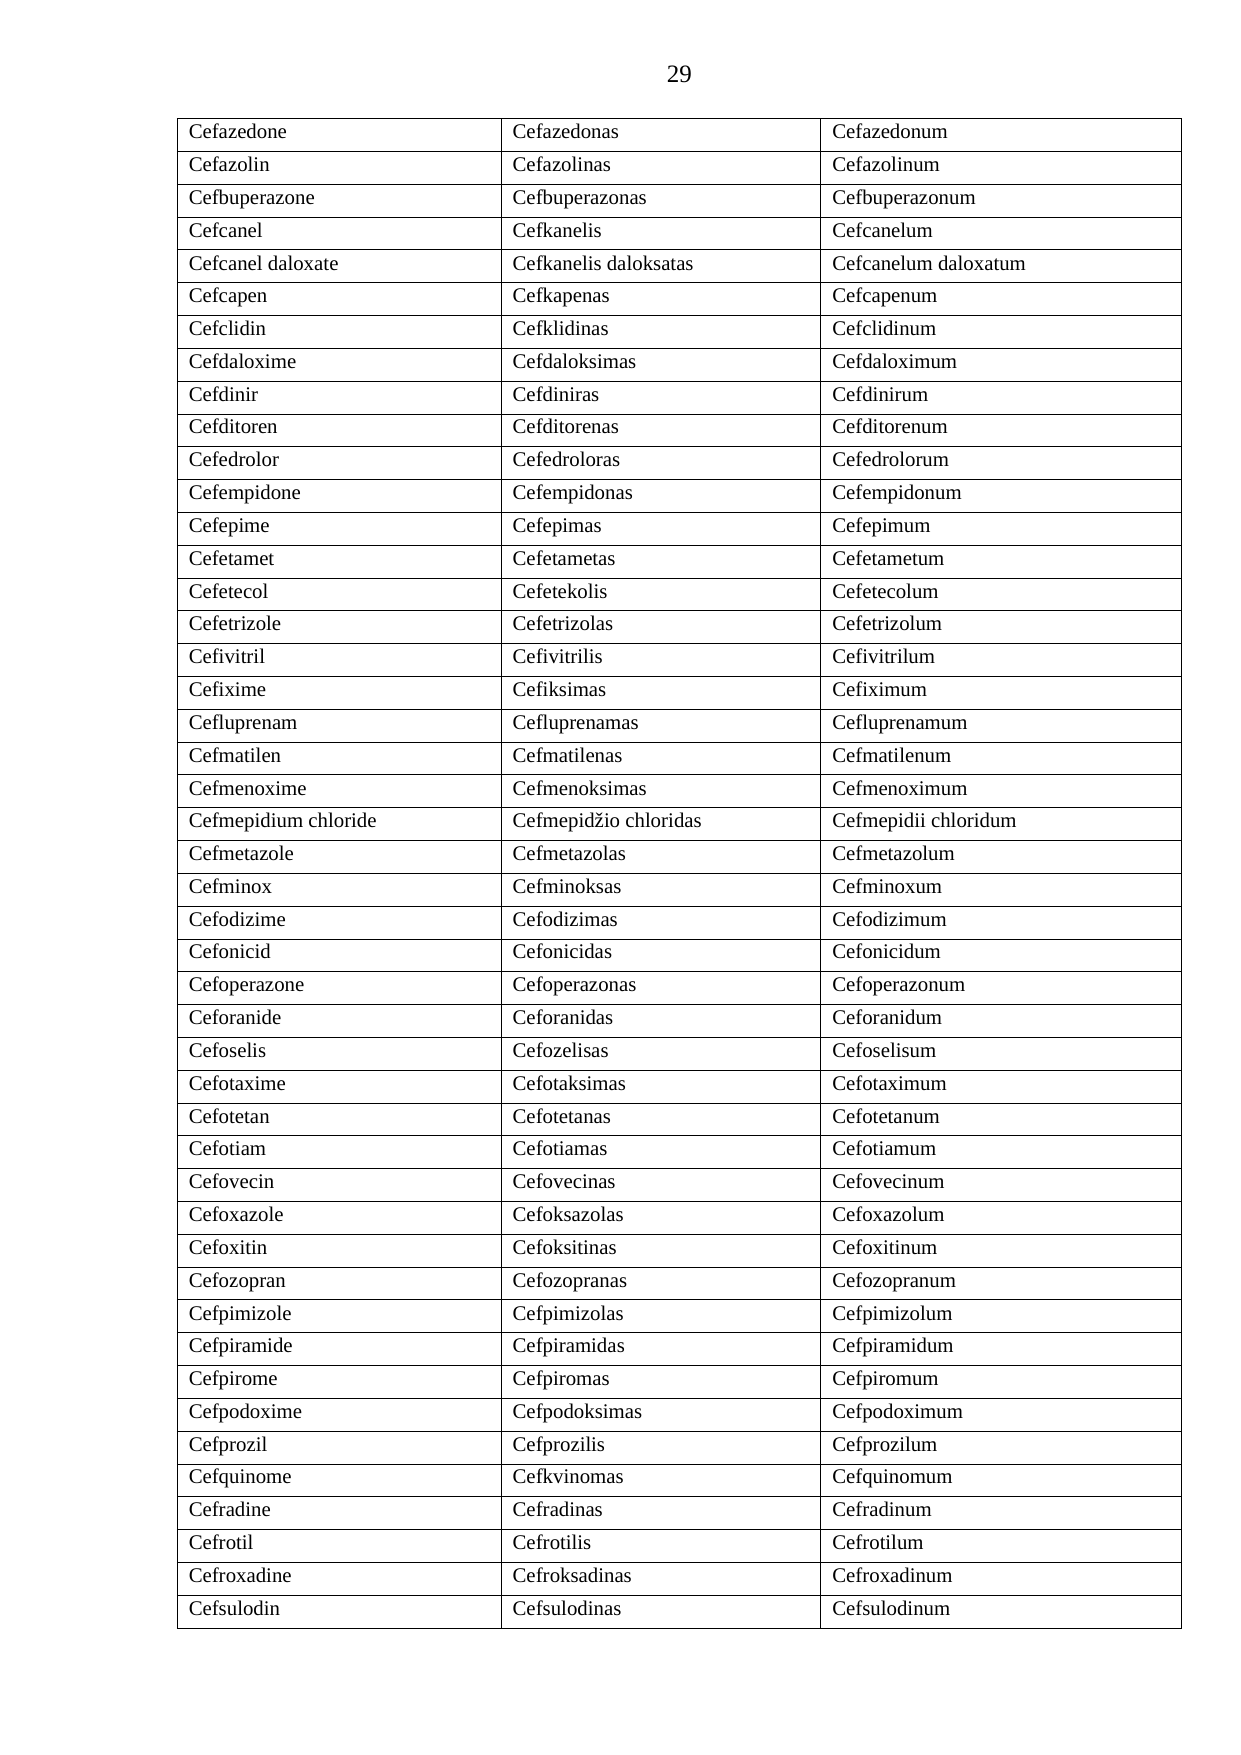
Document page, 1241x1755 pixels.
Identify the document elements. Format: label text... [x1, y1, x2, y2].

table_cell Cefozopranas [502, 1268, 820, 1299]
table_cell Cefcanel daloxate [178, 250, 501, 282]
table_cell Cefoselis [178, 1038, 501, 1070]
table_cell Cefroxadine [178, 1563, 501, 1595]
table_cell Cefmetazolum [821, 841, 1181, 873]
table_cell Cefpiromum [821, 1366, 1181, 1398]
table_cell Cefonicid [178, 940, 501, 971]
table_cell Cefdinirum [821, 382, 1181, 413]
table_cell Cefluprenamas [502, 710, 820, 742]
table_cell Cefetrizolum [821, 611, 1181, 643]
table_cell Cefquinome [178, 1465, 501, 1496]
table_cell Cefpimizole [178, 1300, 501, 1332]
table_cell Cefozopranum [821, 1268, 1181, 1299]
table_cell Ceforanide [178, 1005, 501, 1037]
table_cell Cefminox [178, 874, 501, 906]
table_cell Cefmatilenas [502, 743, 820, 774]
table_cell Cefcanelum daloxatum [821, 250, 1181, 282]
table_cell Cefivitrilum [821, 644, 1181, 676]
table_cell Cefotiam [178, 1136, 501, 1168]
table_cell Cefonicidum [821, 940, 1181, 971]
table_cell Cefazedonas [502, 119, 820, 151]
table_cell Cefbuperazone [178, 185, 501, 217]
table_cell Cefluprenamum [821, 710, 1181, 742]
table_cell Cefozopran [178, 1268, 501, 1299]
table_cell Cefazedonum [821, 119, 1181, 151]
table_cell Cefotaxime [178, 1071, 501, 1102]
table_cell Cefedroloras [502, 447, 820, 479]
table_cell Cefmenoksimas [502, 775, 820, 807]
table_cell Cefdiniras [502, 382, 820, 413]
table_cell Cefivitril [178, 644, 501, 676]
table_cell Cefotiamas [502, 1136, 820, 1168]
table_cell Cefetecolum [821, 579, 1181, 610]
table_cell Cefetrizole [178, 611, 501, 643]
table_cell Cefditorenas [502, 415, 820, 446]
table_cell Cefbuperazonum [821, 185, 1181, 217]
table_cell Cefazolinas [502, 152, 820, 184]
table_cell Cefepimum [821, 513, 1181, 545]
table_cell Cefempidone [178, 480, 501, 512]
table_cell Cefmetazole [178, 841, 501, 873]
table_cell Cefpiramide [178, 1333, 501, 1365]
table_cell Cefpirome [178, 1366, 501, 1398]
table_cell Cefprozilis [502, 1432, 820, 1463]
table_cell Cefradinas [502, 1497, 820, 1529]
table_cell Cefpiramidas [502, 1333, 820, 1365]
table_cell Cefotaksimas [502, 1071, 820, 1102]
table_cell Cefsulodin [178, 1596, 501, 1627]
table_cell Cefklidinas [502, 316, 820, 348]
table_cell Cefedrolor [178, 447, 501, 479]
table_cell Cefclidinum [821, 316, 1181, 348]
table_cell Cefminoksas [502, 874, 820, 906]
table_cell Cefrotilis [502, 1530, 820, 1562]
table_cell Cefazedone [178, 119, 501, 151]
table_cell Cefetecol [178, 579, 501, 610]
table_cell Cefdaloximum [821, 349, 1181, 381]
table_cell Cefkanelis [502, 218, 820, 249]
table_cell Cefclidin [178, 316, 501, 348]
table_cell Cefpodoxime [178, 1399, 501, 1431]
table_cell Cefixime [178, 677, 501, 709]
table_cell Cefetametas [502, 546, 820, 577]
table_cell Cefetamet [178, 546, 501, 577]
table_cell Cefcanelum [821, 218, 1181, 249]
table_cell Cefivitrilis [502, 644, 820, 676]
table_cell Cefetekolis [502, 579, 820, 610]
table_cell Cefmatilenum [821, 743, 1181, 774]
table_cell Cefkanelis daloksatas [502, 250, 820, 282]
table_cell Cefrotil [178, 1530, 501, 1562]
table_cell Cefempidonas [502, 480, 820, 512]
table_cell Cefditorenum [821, 415, 1181, 446]
table_cell Cefoperazonas [502, 972, 820, 1004]
table_cell Cefmatilen [178, 743, 501, 774]
table_cell Cefedrolorum [821, 447, 1181, 479]
table_cell Cefroksadinas [502, 1563, 820, 1595]
table_cell Cefoxazolum [821, 1202, 1181, 1234]
table_cell Cefpodoximum [821, 1399, 1181, 1431]
table_cell Cefdaloksimas [502, 349, 820, 381]
table_cell Cefroxadinum [821, 1563, 1181, 1595]
table_cell Cefempidonum [821, 480, 1181, 512]
table_cell Cefquinomum [821, 1465, 1181, 1496]
table_cell Cefovecinum [821, 1169, 1181, 1201]
table_cell Cefotiamum [821, 1136, 1181, 1168]
table_cell Cefmenoximum [821, 775, 1181, 807]
table_cell Cefrotilum [821, 1530, 1181, 1562]
table_cell Cefprozilum [821, 1432, 1181, 1463]
table_cell Cefsulodinas [502, 1596, 820, 1627]
table_cell Cefovecinas [502, 1169, 820, 1201]
table_cell Cefoxazole [178, 1202, 501, 1234]
table_cell Cefepimas [502, 513, 820, 545]
table_cell Cefkapenas [502, 283, 820, 315]
table_cell Cefbuperazonas [502, 185, 820, 217]
table_cell Cefodizimum [821, 907, 1181, 938]
table_cell Cefmepidium chloride [178, 808, 501, 840]
table_cell Cefotetan [178, 1104, 501, 1135]
table_cell Cefradinum [821, 1497, 1181, 1529]
table_cell Cefmepidii chloridum [821, 808, 1181, 840]
table_cell Cefoksitinas [502, 1235, 820, 1267]
table_cell Cefcapenum [821, 283, 1181, 315]
table_cell Cefmepidžio chloridas [502, 808, 820, 840]
table_cell Cefminoxum [821, 874, 1181, 906]
table_cell Cefprozil [178, 1432, 501, 1463]
table_cell Cefetrizolas [502, 611, 820, 643]
table_cell Cefcanel [178, 218, 501, 249]
table_cell Cefonicidas [502, 940, 820, 971]
table_cell Cefotetanum [821, 1104, 1181, 1135]
table_cell Cefazolin [178, 152, 501, 184]
table_cell Cefoxitin [178, 1235, 501, 1267]
table_cell Cefkvinomas [502, 1465, 820, 1496]
table_cell Cefmetazolas [502, 841, 820, 873]
table_cell Cefpimizolum [821, 1300, 1181, 1332]
table_cell Cefodizime [178, 907, 501, 938]
table_cell Cefpiromas [502, 1366, 820, 1398]
table_cell Cefdinir [178, 382, 501, 413]
table_cell Cefcapen [178, 283, 501, 315]
table_cell Cefotaximum [821, 1071, 1181, 1102]
table_cell Cefotetanas [502, 1104, 820, 1135]
table_cell Cefetametum [821, 546, 1181, 577]
table_cell Cefiksimas [502, 677, 820, 709]
table_cell Cefluprenam [178, 710, 501, 742]
table_cell Cefpimizolas [502, 1300, 820, 1332]
table_cell Cefdaloxime [178, 349, 501, 381]
table_cell Cefditoren [178, 415, 501, 446]
table_cell Cefozelisas [502, 1038, 820, 1070]
table_cell Cefoselisum [821, 1038, 1181, 1070]
table_cell Cefoxitinum [821, 1235, 1181, 1267]
table_cell Ceforanidas [502, 1005, 820, 1037]
table_cell Cefsulodinum [821, 1596, 1181, 1627]
table_cell Cefoperazonum [821, 972, 1181, 1004]
table_cell Cefoperazone [178, 972, 501, 1004]
table_cell Ceforanidum [821, 1005, 1181, 1037]
table_cell Cefazolinum [821, 152, 1181, 184]
table_cell Cefpodoksimas [502, 1399, 820, 1431]
table_cell Cefiximum [821, 677, 1181, 709]
table_cell Cefradine [178, 1497, 501, 1529]
table_cell Cefepime [178, 513, 501, 545]
table_cell Cefpiramidum [821, 1333, 1181, 1365]
table_cell Cefodizimas [502, 907, 820, 938]
table_cell Cefovecin [178, 1169, 501, 1201]
table_cell Cefoksazolas [502, 1202, 820, 1234]
table_cell Cefmenoxime [178, 775, 501, 807]
